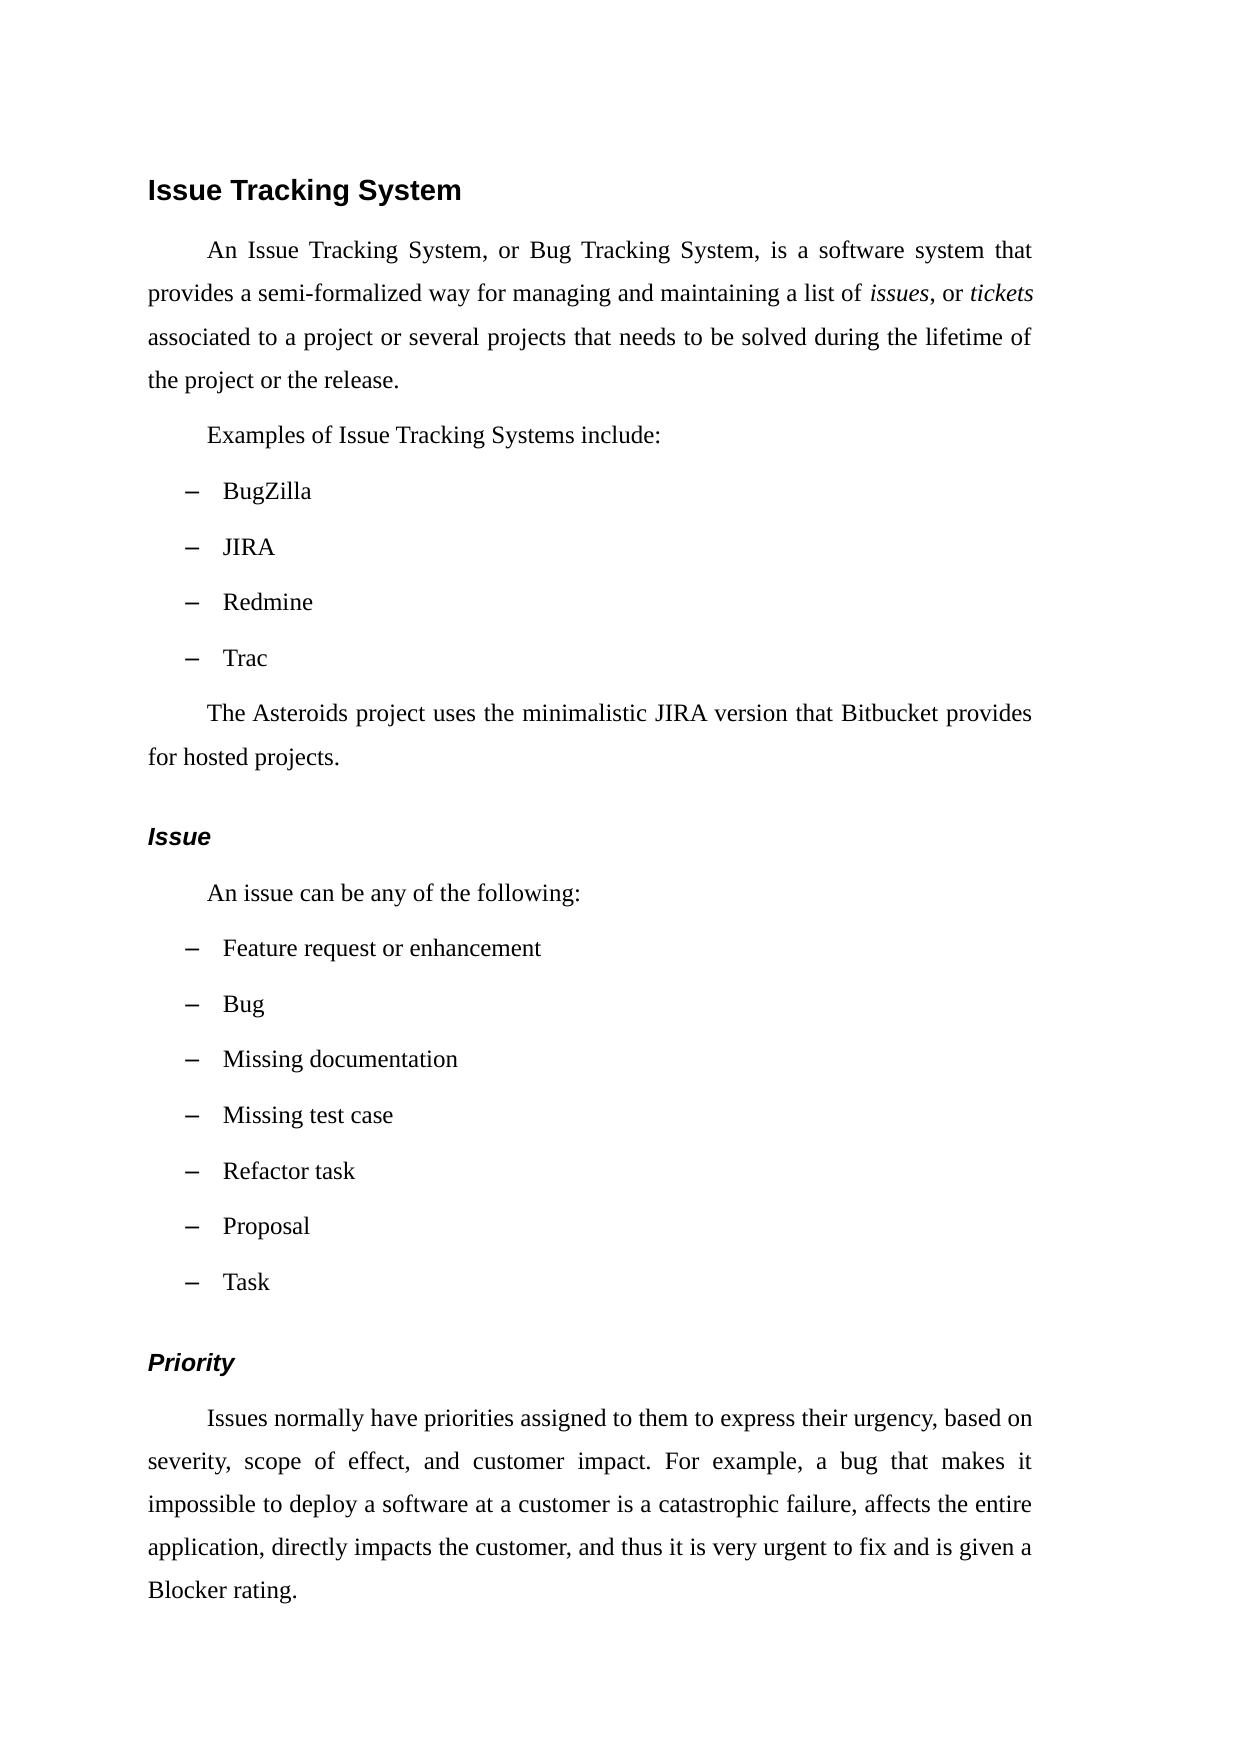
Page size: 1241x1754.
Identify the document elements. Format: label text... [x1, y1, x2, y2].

text An Issue Tracking System, or Bug Tracking System, is a software system that provides a semi-formalized way for managing and maintaining a list of issues, or tickets associated to a project or several projects that needs to be solved during the lifetime of the project or the release. [148, 235, 1033, 393]
subtitle Issue Tracking System [148, 173, 1033, 206]
subtitle Priority [148, 1348, 1033, 1376]
list Missing test case [185, 1100, 1033, 1129]
list BugZilla [185, 476, 1033, 505]
list Trac [185, 643, 1033, 672]
text Examples of Issue Tracking Systems include: [148, 420, 1033, 449]
list Proposal [185, 1211, 1033, 1240]
list JIRA [185, 532, 1033, 560]
list Bug [185, 989, 1033, 1018]
list Missing documentation [185, 1044, 1033, 1073]
text An issue can be any of the following: [148, 878, 1033, 906]
list Refactor task [185, 1156, 1033, 1184]
text The Asteroids project uses the minimalistic JIRA version that Bitbucket provides for hosted projects. [148, 698, 1033, 770]
list Task [185, 1267, 1033, 1296]
subtitle Issue [148, 822, 1033, 851]
list Redmine [185, 587, 1033, 616]
text Issues normally have priorities assigned to them to express their urgency, based on severity, scope of effect, and customer impact. For example, a bug that makes it impossible to deploy a software at a customer is a catastrophic failure, affects the entire application, directly impacts the customer, and thus it is very urgent to fix and is given a Blocker rating. [148, 1403, 1033, 1604]
list Feature request or enhancement [185, 933, 1033, 962]
